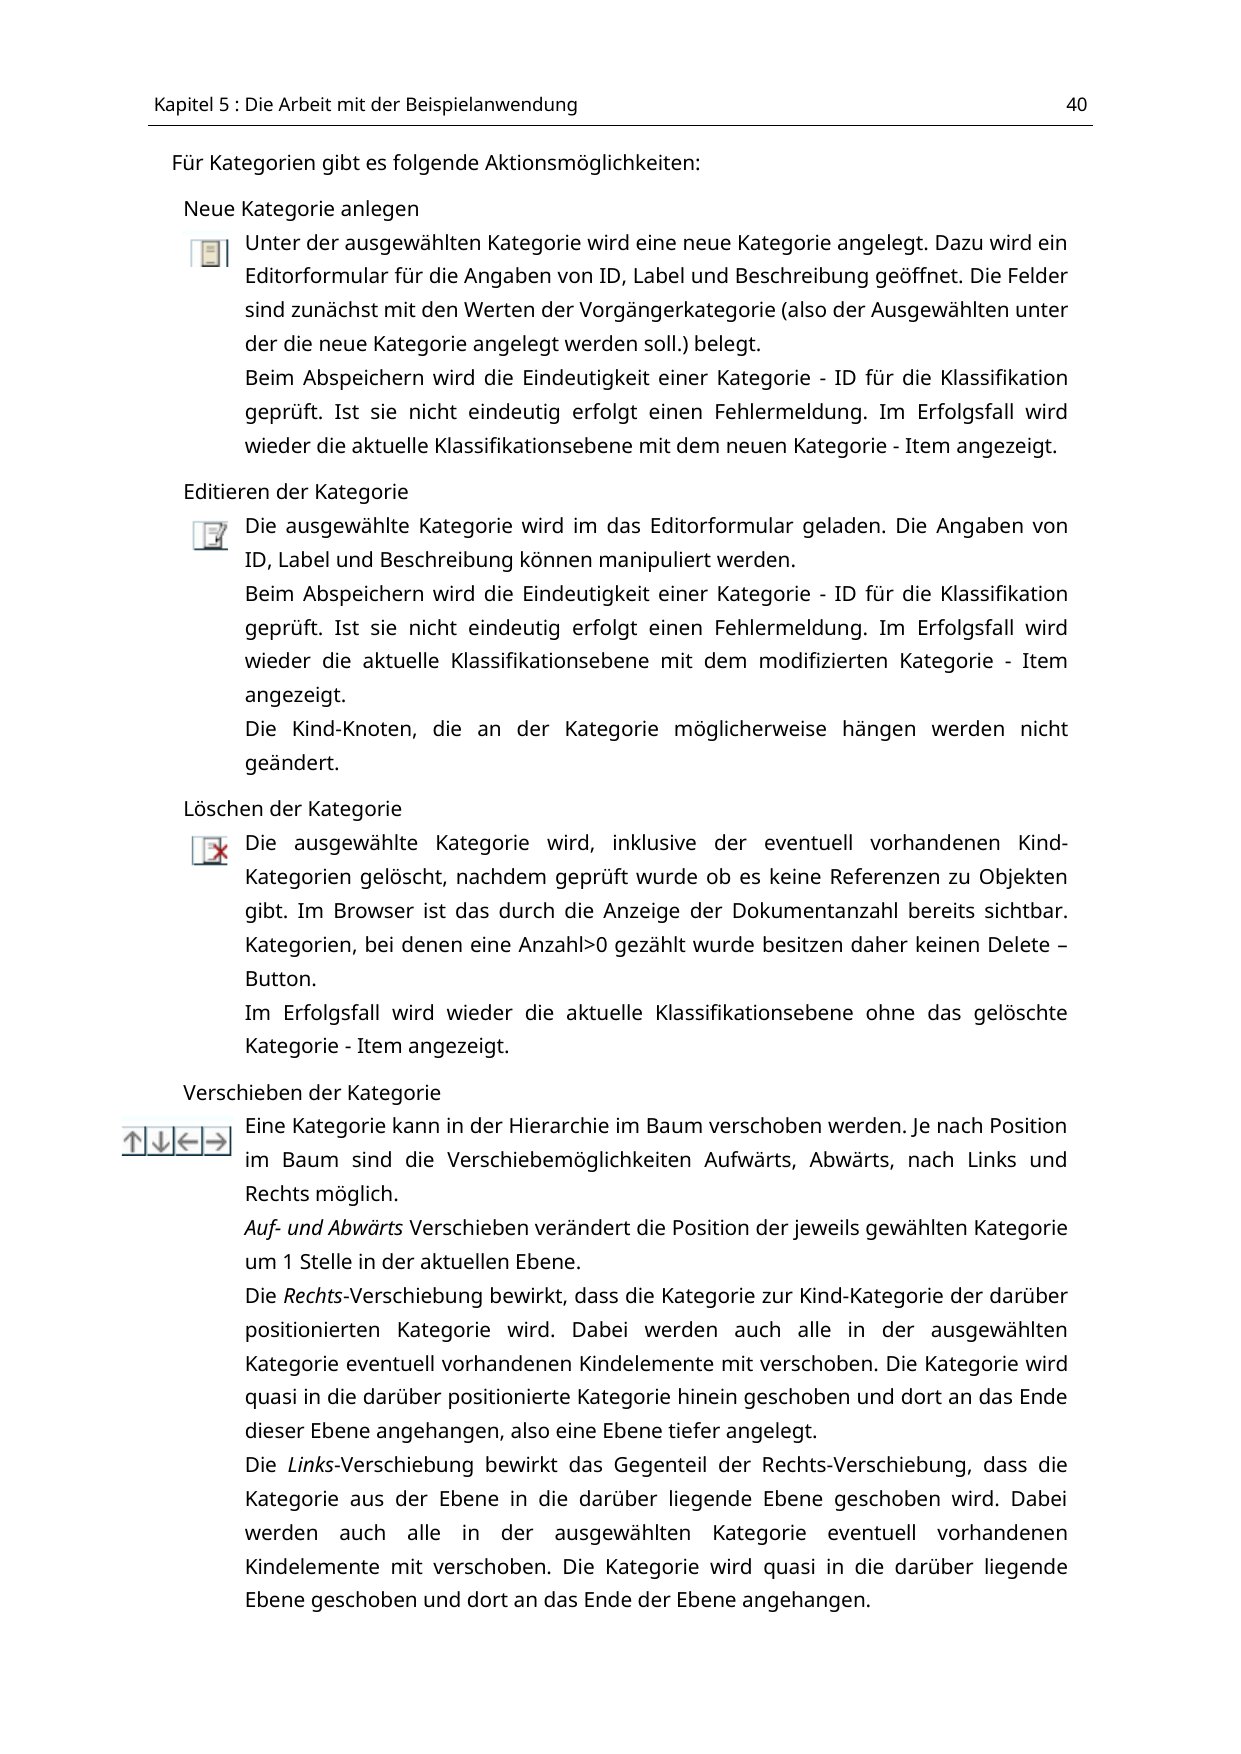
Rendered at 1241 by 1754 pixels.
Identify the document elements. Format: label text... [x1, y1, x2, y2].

list Editieren der Kategorie Die ausgewählte Kategorie wird im das Editorformular geladen. Die Angaben von ID, Label und Beschreibung können manipuliert werden. Beim Abspeichern wird die Eindeutigkeit einer Kategorie - ID für die Klassifikation geprüft. Ist sie nicht eindeutig erfolgt einen Fehlermeldung. Im Erfolgsfall wird wieder die aktuelle Klassifikationsebene mit dem modifizierten Kategorie - Item angezeigt. Die Kind-Knoten, die an der Kategorie möglicherweise hängen werden nicht geändert. [183, 477, 1069, 776]
list Löschen der Kategorie Die ausgewählte Kategorie wird, inklusive der eventuell vorhandenen Kind-Kategorien gelöscht, nachdem geprüft wurde ob es keine Referenzen zu Objekten gibt. Im Browser ist das durch die Anzeige der Dokumentanzahl bereits sichtbar. Kategorien, bei denen eine Anzahl>0 gezählt wurde besitzen daher keinen Delete – Button. Im Erfolgsfall wird wieder die aktuelle Klassifikationsebene ohne das gelöschte Kategorie - Item angezeigt. [183, 794, 1069, 1060]
list Neue Kategorie anlegen Unter der ausgewählten Kategorie wird eine neue Kategorie angelegt. Dazu wird ein Editorformular für die Angaben von ID, Label und Beschreibung geöffnet. Die Felder sind zunächst mit den Werten der Vorgängerkategorie (also der Ausgewählten unter der die neue Kategorie angelegt werden soll.) belegt. Beim Abspeichern wird die Eindeutigkeit einer Kategorie - ID für die Klassifikation geprüft. Ist sie nicht eindeutig erfolgt einen Fehlermeldung. Im Erfolgsfall wird wieder die aktuelle Klassifikationsebene mit dem neuen Kategorie - Item angezeigt. [183, 194, 1069, 459]
text Für Kategorien gibt es folgende Aktionsmöglichkeiten: [171, 148, 1069, 176]
list Verschieben der Kategorie Eine Kategorie kann in der Hierarchie im Baum verschoben werden. Je nach Position im Baum sind die Verschiebemöglichkeiten Aufwärts, Abwärts, nach Links und Rechts möglich. Auf- und Abwärts Verschieben verändert die Position der jeweils gewählten Kategorie um 1 Stelle in der aktuellen Ebene. Die Rechts-Verschiebung bewirkt, dass die Kategorie zur Kind-Kategorie der darüber positionierten Kategorie wird. Dabei werden auch alle in der ausgewählten Kategorie eventuell vorhandenen Kindelemente mit verschoben. Die Kategorie wird quasi in die darüber positionierte Kategorie hinein geschoben und dort an das Ende dieser Ebene angehangen, also eine Ebene tiefer angelegt. Die Links-Verschiebung bewirkt das Gegenteil der Rechts-Verschiebung, dass die Kategorie aus der Ebene in die darüber liegende Ebene geschoben wird. Dabei werden auch alle in der ausgewählten Kategorie eventuell vorhandenen Kindelemente mit verschoben. Die Kategorie wird quasi in die darüber liegende Ebene geschoben und dort an das Ende der Ebene angehangen. [183, 1078, 1069, 1614]
